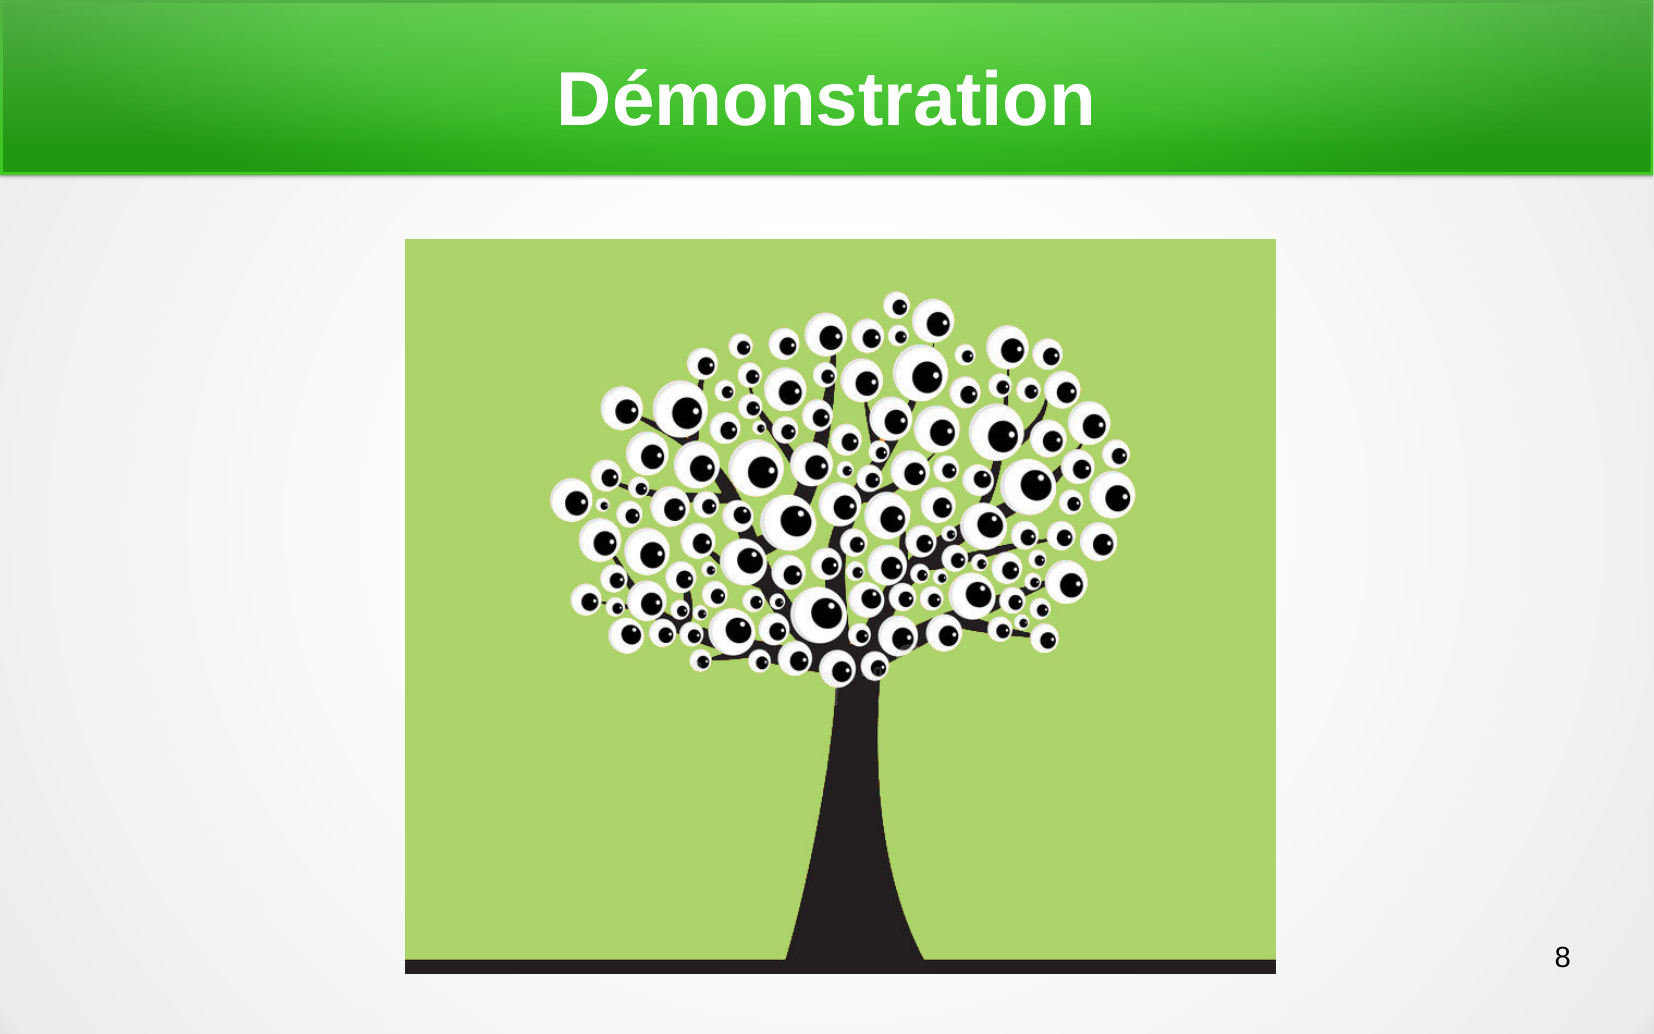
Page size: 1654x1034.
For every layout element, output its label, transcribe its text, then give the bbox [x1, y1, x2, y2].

title Démonstration [82, 39, 1571, 158]
picture [405, 239, 1276, 975]
